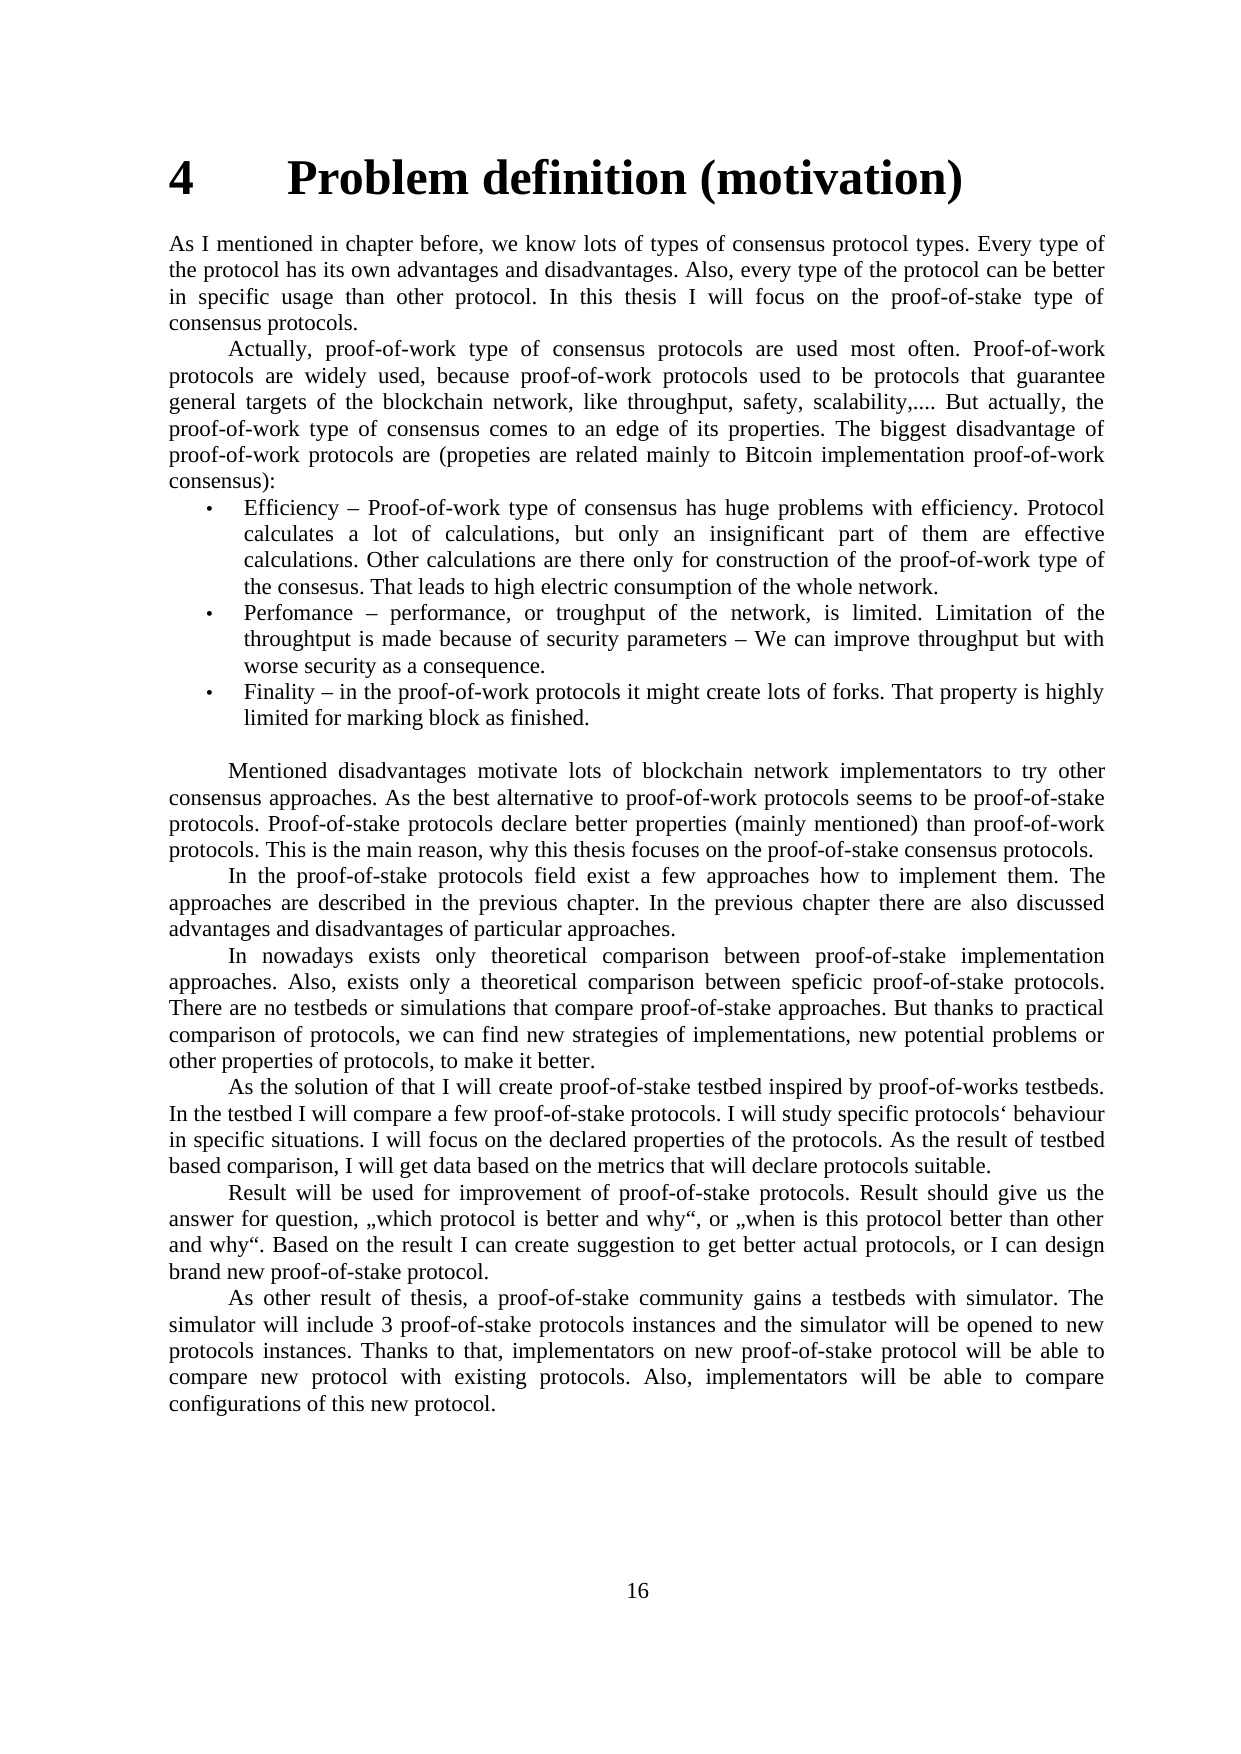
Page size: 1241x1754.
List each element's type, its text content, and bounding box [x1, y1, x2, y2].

text As other result of thesis, a proof-of-stake community gains a testbeds with simulator. The simulator will include 3 proof-of-stake protocols instances and the simulator will be opened to new protocols instances. Thanks to that, implementators on new proof-of-stake protocol will be able to compare new protocol with existing protocols. Also, implementators will be able to compare configurations of this new protocol. [169, 1284, 1106, 1416]
subtitle Problem definition (motivation) [169, 148, 1106, 205]
text Result will be used for improvement of proof-of-stake protocols. Result should give us the answer for question, „which protocol is better and why“, or „when is this protocol better than other and why“. Based on the result I can create suggestion to get better actual protocols, or I can design brand new proof-of-stake protocol. [169, 1179, 1106, 1284]
text In the proof-of-stake protocols field exist a few approaches how to implement them. The approaches are described in the previous chapter. In the previous chapter there are also discussed advantages and disadvantages of particular approaches. [169, 863, 1106, 942]
text In nowadays exists only theoretical comparison between proof-of-stake implementation approaches. Also, exists only a theoretical comparison between speficic proof-of-stake protocols. There are no testbeds or simulations that compare proof-of-stake approaches. But thanks to practical comparison of protocols, we can find new strategies of implementations, new potential problems or other properties of protocols, to make it better. [169, 942, 1106, 1073]
text As the solution of that I will create proof-of-stake testbed inspired by proof-of-works testbeds. In the testbed I will compare a few proof-of-stake protocols. I will study specific protocols‘ behaviour in specific situations. I will focus on the declared properties of the protocols. As the result of testbed based comparison, I will get data based on the metrics that will declare protocols suitable. [169, 1073, 1106, 1179]
list Finality – in the proof-of-work protocols it might create lots of forks. That property is highly limited for marking block as finished. [206, 678, 1106, 731]
text Actually, proof-of-work type of consensus protocols are used most often. Proof-of-work protocols are widely used, because proof-of-work protocols used to be protocols that guarantee general targets of the blockchain network, like throughput, safety, scalability,.... But actually, the proof-of-work type of consensus comes to an edge of its properties. The biggest disadvantage of proof-of-work protocols are (propeties are related mainly to Bitcoin implementation proof-of-work consensus): [169, 336, 1106, 494]
list Perfomance – performance, or troughput of the network, is limited. Limitation of the throughtput is made because of security parameters – We can improve throughput but with worse security as a consequence. [206, 599, 1106, 678]
text As I mentioned in chapter before, we know lots of types of consensus protocol types. Every type of the protocol has its own advantages and disadvantages. Also, every type of the protocol can be better in specific usage than other protocol. In this thesis I will focus on the proof-of-stake type of consensus protocols. [169, 230, 1106, 336]
text Mentioned disadvantages motivate lots of blockchain network implementators to try other consensus approaches. As the best alternative to proof-of-work protocols seems to be proof-of-stake protocols. Proof-of-stake protocols declare better properties (mainly mentioned) than proof-of-work protocols. This is the main reason, why this thesis focuses on the proof-of-stake consensus protocols. [169, 757, 1106, 863]
list Efficiency – Proof-of-work type of consensus has huge problems with efficiency. Protocol calculates a lot of calculations, but only an insignificant part of them are effective calculations. Other calculations are there only for construction of the proof-of-work type of the consesus. That leads to high electric consumption of the whole network. [206, 494, 1106, 599]
